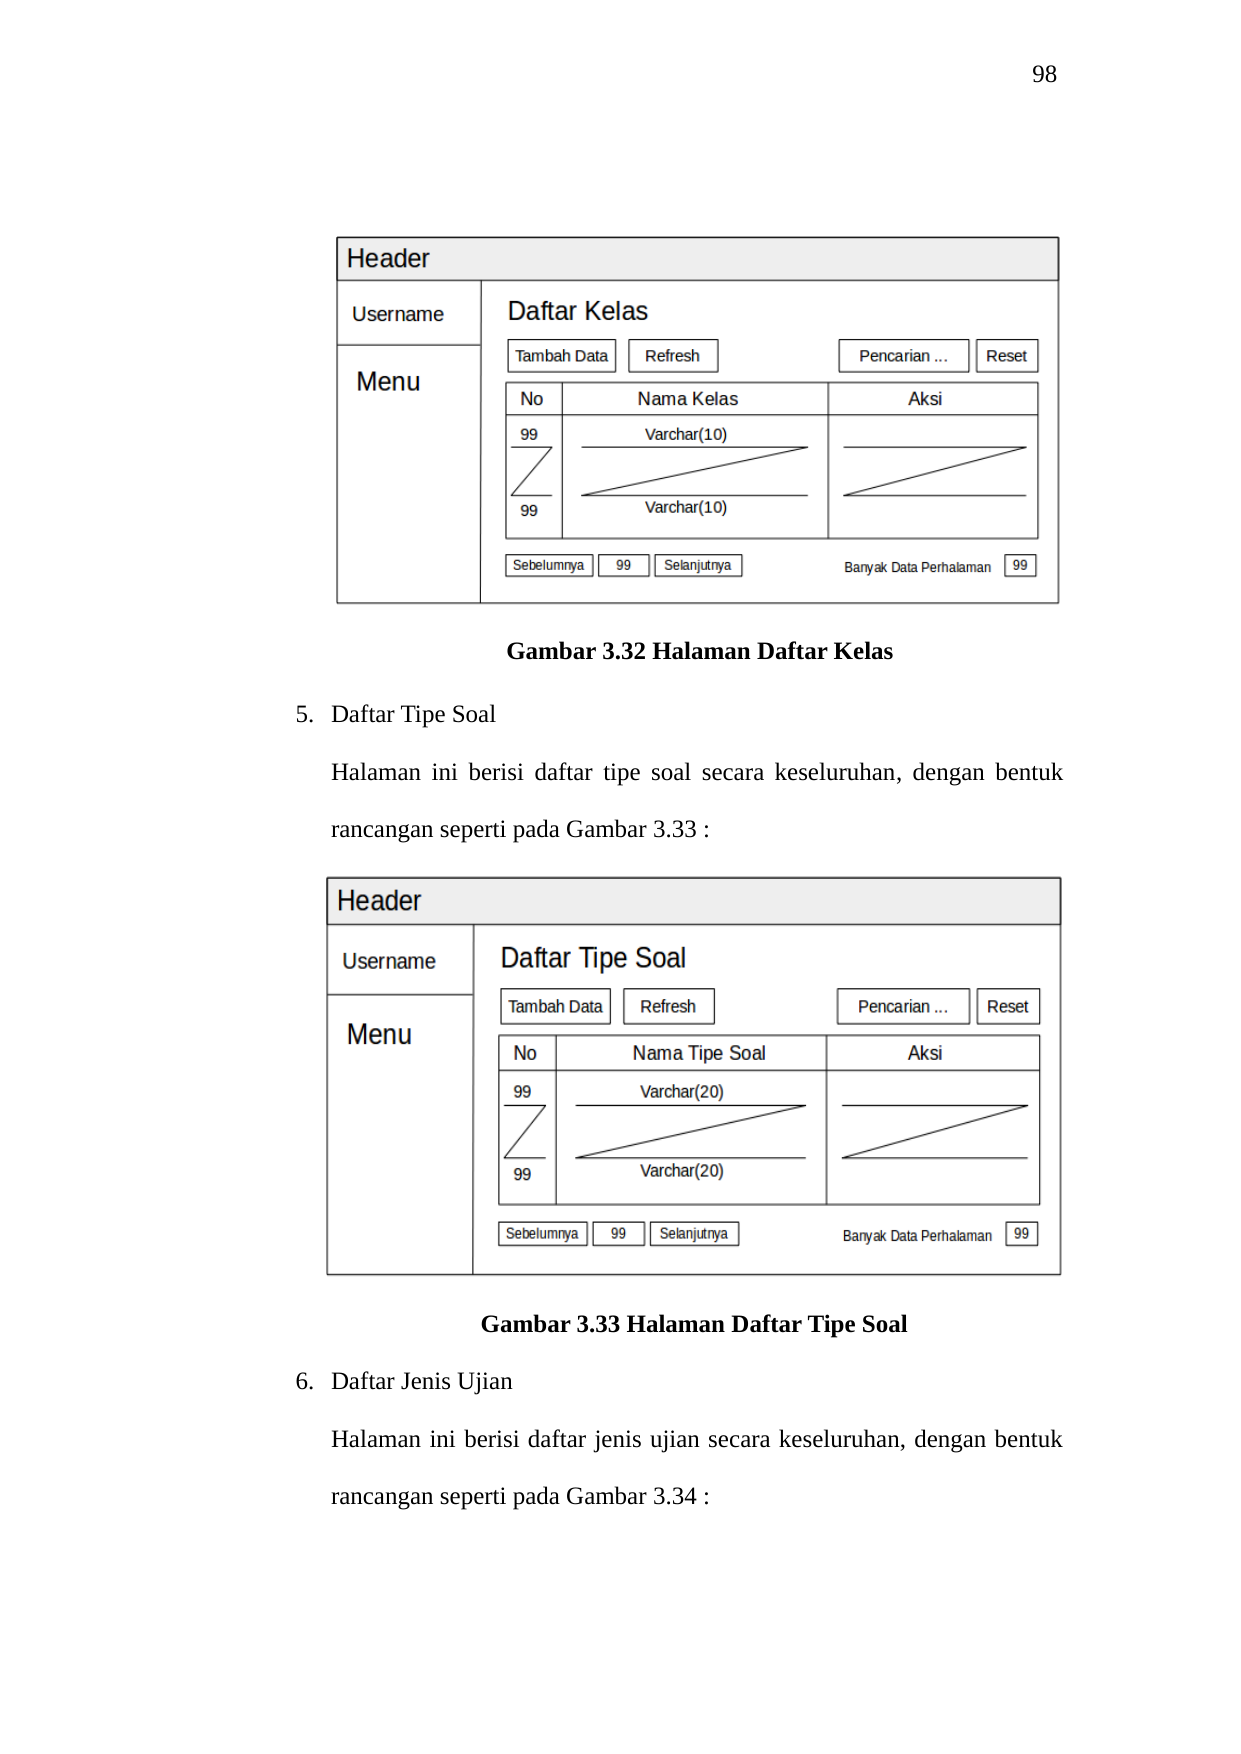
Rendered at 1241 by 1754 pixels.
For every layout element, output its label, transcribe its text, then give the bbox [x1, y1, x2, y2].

list Gambar 3.33 Halaman Daftar Tipe Soal [325, 1280, 1063, 1337]
list Gambar 3.32 Halaman Daftar Kelas [336, 608, 1063, 665]
list Halaman ini berisi daftar jenis ujian secara keseluruhan, dengan bentuk rancangan seperti pada Gambar 3.34 : [295, 1424, 1063, 1510]
list Daftar Jenis Ujian [295, 1324, 1063, 1395]
picture [336, 236, 1064, 608]
list Daftar Tipe Soal [295, 608, 1063, 728]
list Halaman ini berisi daftar tipe soal secara keseluruhan, dengan bentuk rancangan seperti pada Gambar 3.33 : [295, 757, 1063, 843]
picture [325, 875, 1064, 1280]
